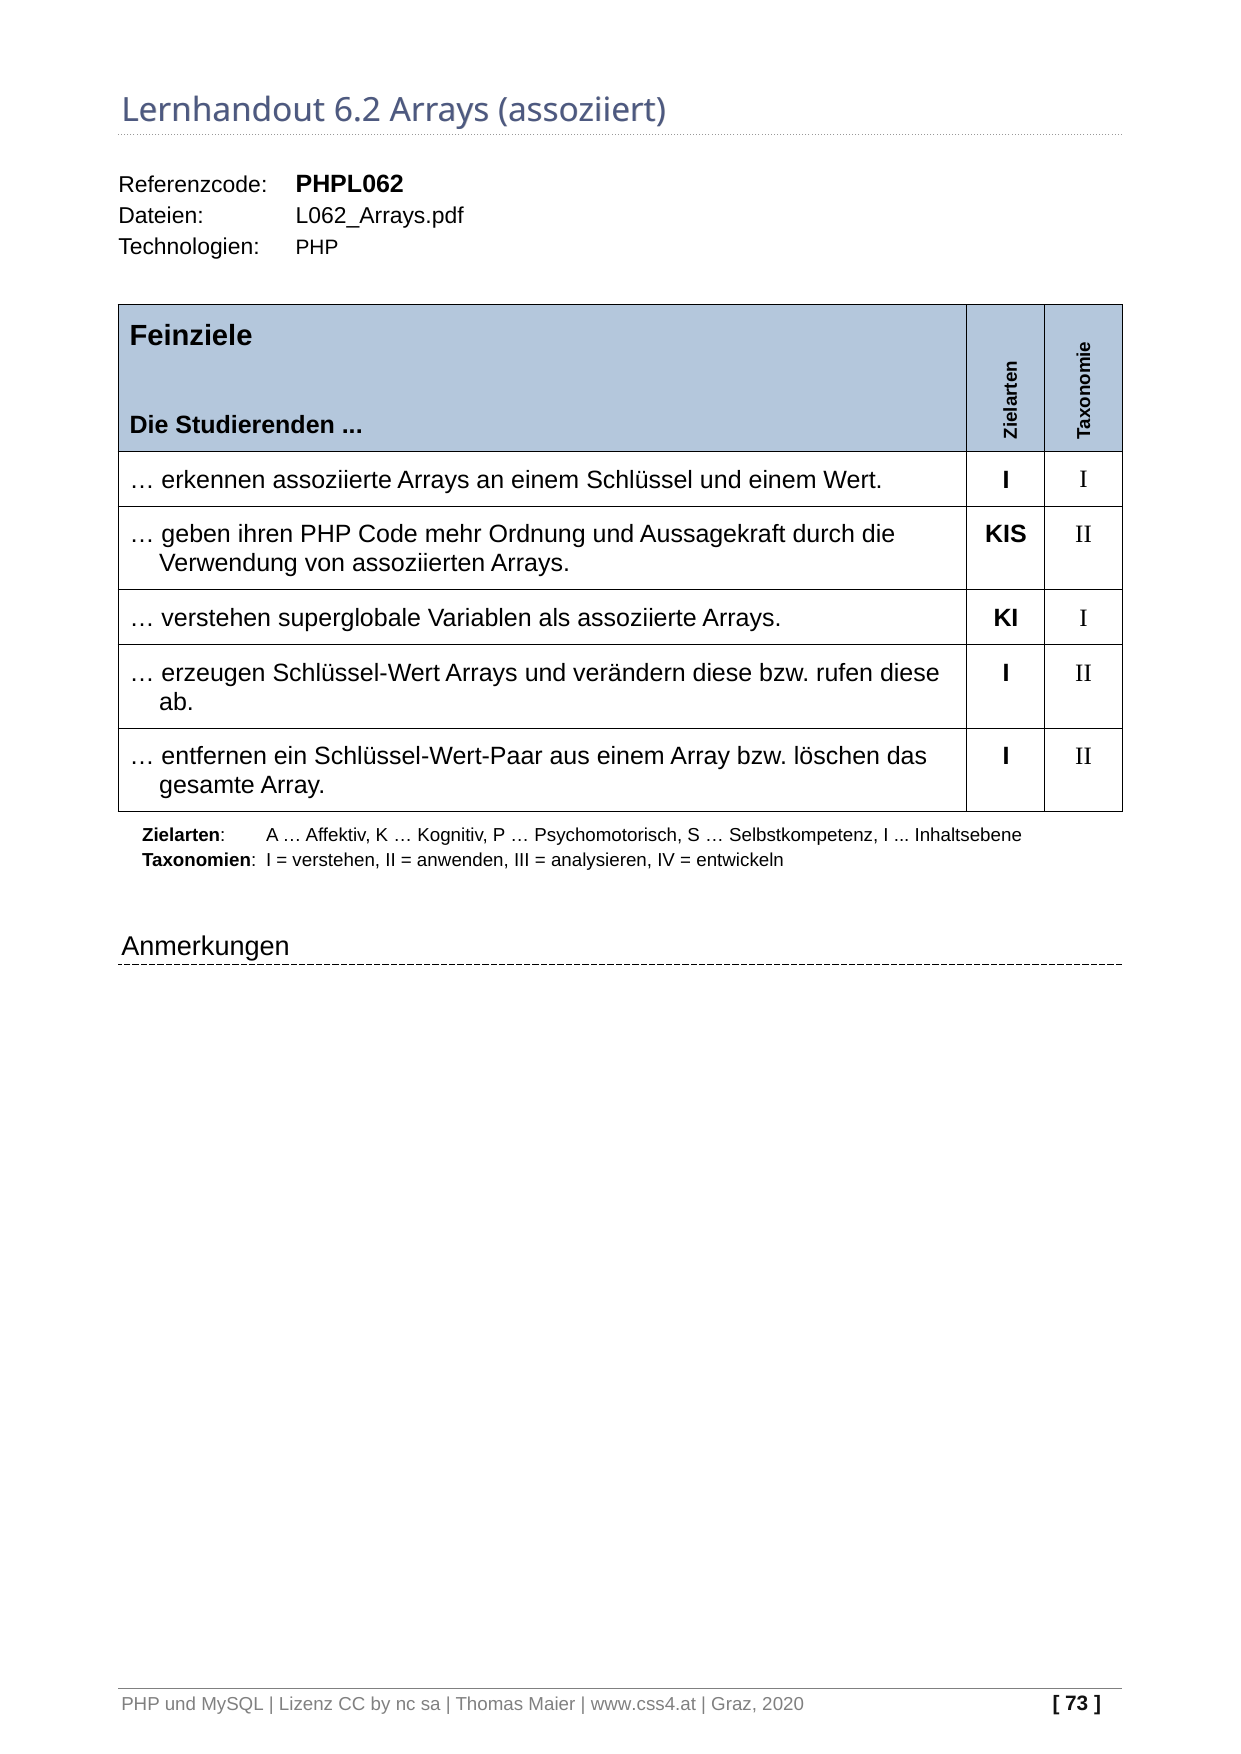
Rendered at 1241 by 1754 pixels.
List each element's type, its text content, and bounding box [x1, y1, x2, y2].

text Referenzcode: PHPL062 [118, 169, 1122, 198]
text Dateien: L062_Arrays.pdf [118, 202, 1122, 229]
table_cell I [967, 645, 1044, 728]
table_cell … verstehen superglobale Variablen als assoziierte Arrays. [119, 590, 966, 644]
table_cell … geben ihren PHP Code mehr Ordnung und Aussagekraft durch die Verwendung von assoziierten Arrays. [119, 507, 966, 589]
table_cell KI [967, 590, 1044, 644]
text Anmerkungen [118, 927, 1122, 964]
subtitle Lernhandout 6.2 Arrays (assoziiert) [118, 83, 1122, 134]
table_cell I [1045, 452, 1122, 506]
table_cell … entfernen ein Schlüssel-Wert-Paar aus einem Array bzw. löschen das gesamte Array. [119, 729, 966, 811]
table_cell I [967, 729, 1044, 811]
table_cell … erkennen assoziierte Arrays an einem Schlüssel und einem Wert. [119, 452, 966, 506]
table_cell … erzeugen Schlüssel-Wert Arrays und verändern diese bzw. rufen diese ab. [119, 645, 966, 728]
table_header Taxonomie [1045, 305, 1122, 451]
table_cell II [1045, 645, 1122, 728]
text Zielarten: A … Affektiv, K … Kognitiv, P … Psychomotorisch, S … Selbstkompetenz, I ... Inhaltsebene Taxonomien: I = verstehen, II = anwenden, III = analysieren, IV = entwickeln [142, 824, 1122, 870]
table_cell II [1045, 507, 1122, 589]
table_header Zielarten [967, 305, 1044, 451]
text Technologien: PHP [118, 233, 1122, 259]
table_cell KIS [967, 507, 1044, 589]
table_cell I [1045, 590, 1122, 644]
table_header Feinziele Die Studierenden ... [119, 305, 966, 451]
table_cell I [967, 452, 1044, 506]
table_cell II [1045, 729, 1122, 811]
